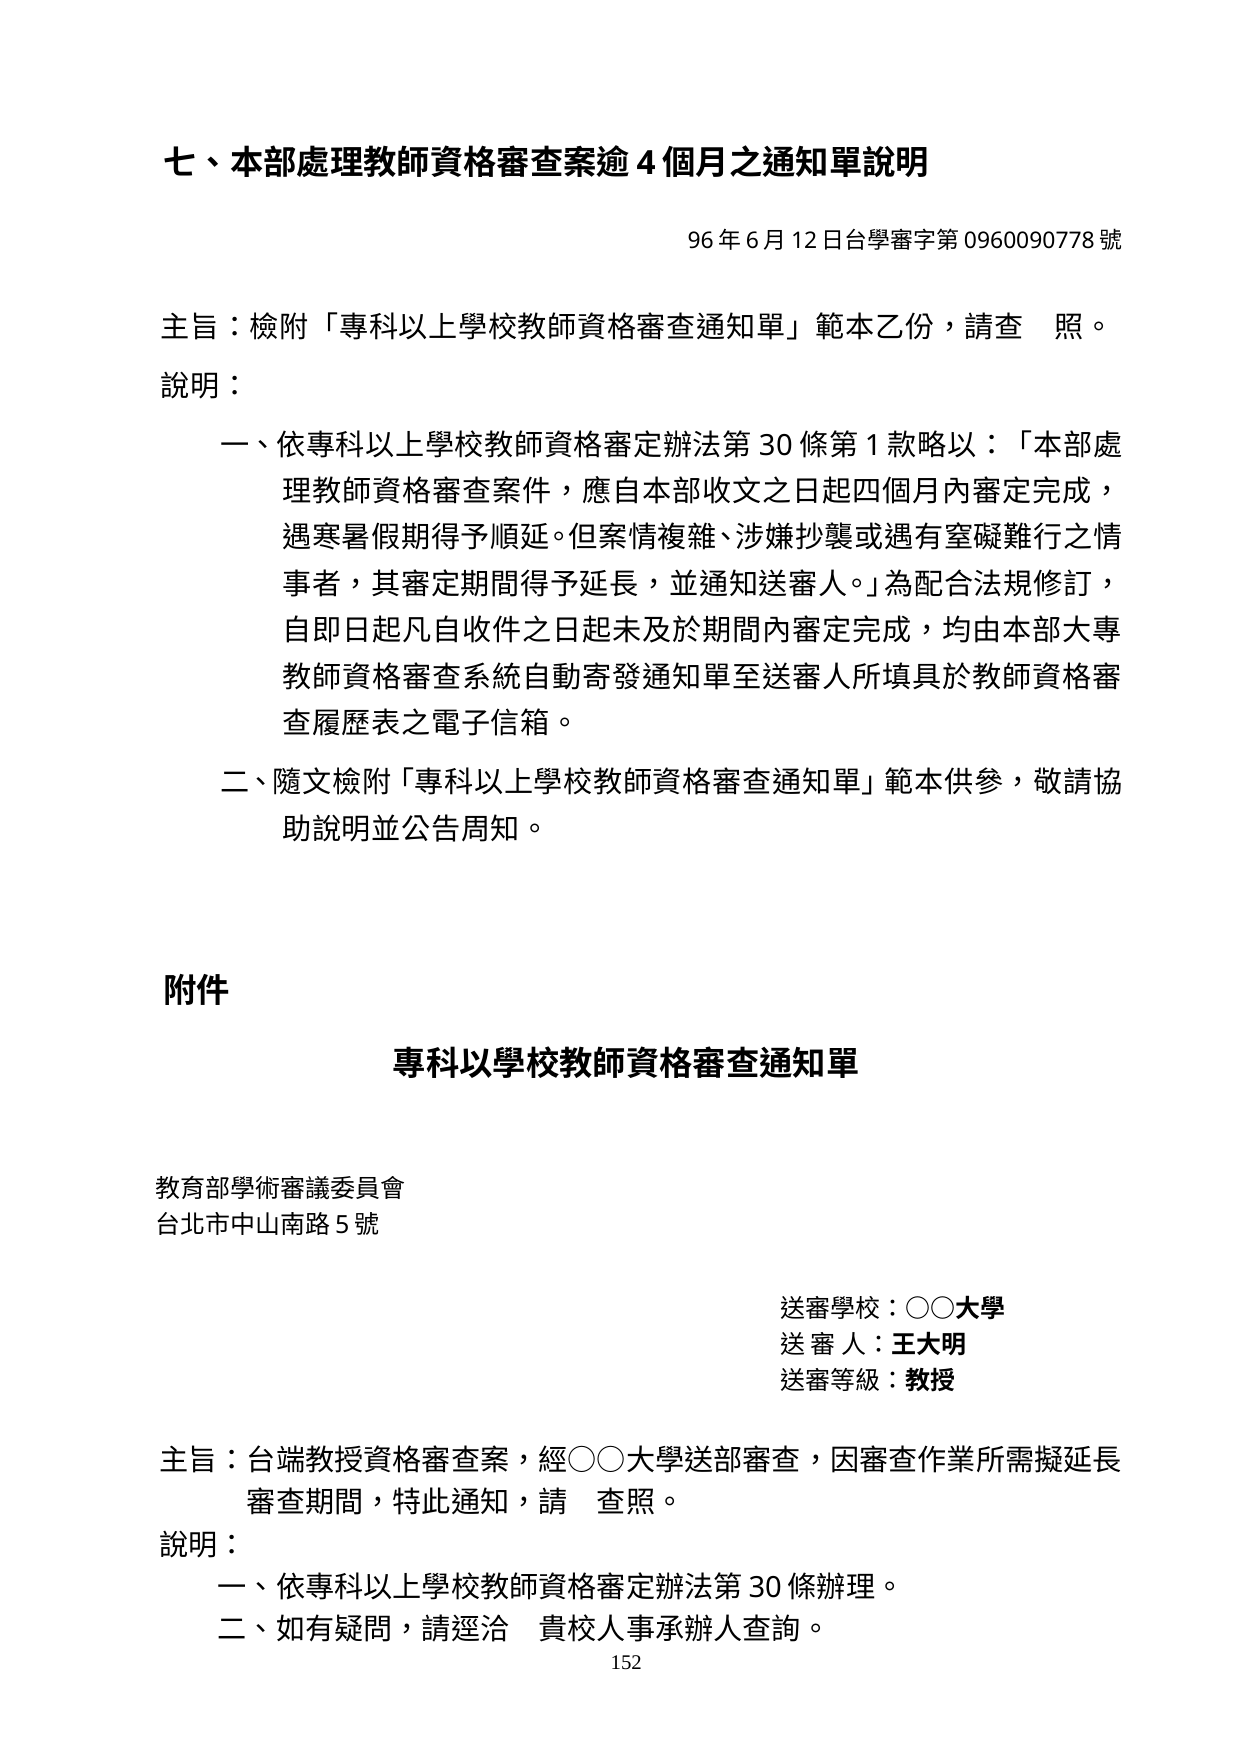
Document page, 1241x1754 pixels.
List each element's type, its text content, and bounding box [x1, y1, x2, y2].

text 說明： [160, 362, 1122, 404]
text 二、隨文檢附「專科以上學校教師資格審查通知單」範本供參，敬請協助說明並公告周知。 [160, 759, 1122, 848]
text 96年6月12日台學審字第0960090778號 [130, 222, 1122, 256]
text 專科以學校教師資格審查通知單 [130, 1036, 1122, 1084]
text 送審等級：教授 [130, 1361, 1122, 1397]
text 教育部學術審議委員會 [130, 1168, 1122, 1204]
text 主旨：檢附「專科以上學校教師資格審查通知單」範本乙份，請查 照。 [160, 303, 1122, 345]
text 送 審 人：王大明 [130, 1324, 1122, 1361]
text 主旨：台端教授資格審查案，經○○大學送部審查，因審查作業所需擬延長審查期間，特此通知，請 查照。 [159, 1437, 1122, 1521]
text 一、依專科以上學校教師資格審定辦法第30條第1款略以：「本部處理教師資格審查案件，應自本部收文之日起四個月內審定完成，遇寒暑假期得予順延。但案情複雜、涉嫌抄襲或遇有窒礙難行之情事者，其審定期間得予延長，並通知送審人。」為配合法規修訂，自即日起凡自收件之日起未及於期間內審定完成，均由本部大專教師資格審查系統自動寄發通知單至送審人所填具於教師資格審查履歷表之電子信箱。 [160, 421, 1122, 742]
text 附件 [130, 964, 1122, 1012]
text 一、依專科以上學校教師資格審定辦法第30條辦理。 [159, 1563, 1122, 1606]
subtitle 七、本部處理教師資格審查案逾4個月之通知單說明 [163, 136, 1122, 184]
text 台北市中山南路5號 [130, 1204, 1122, 1241]
text 送審學校：○○大學 [130, 1288, 1122, 1324]
text 說明： [159, 1521, 1122, 1563]
text 二、如有疑問，請逕洽 貴校人事承辦人查詢。 [159, 1606, 1122, 1648]
